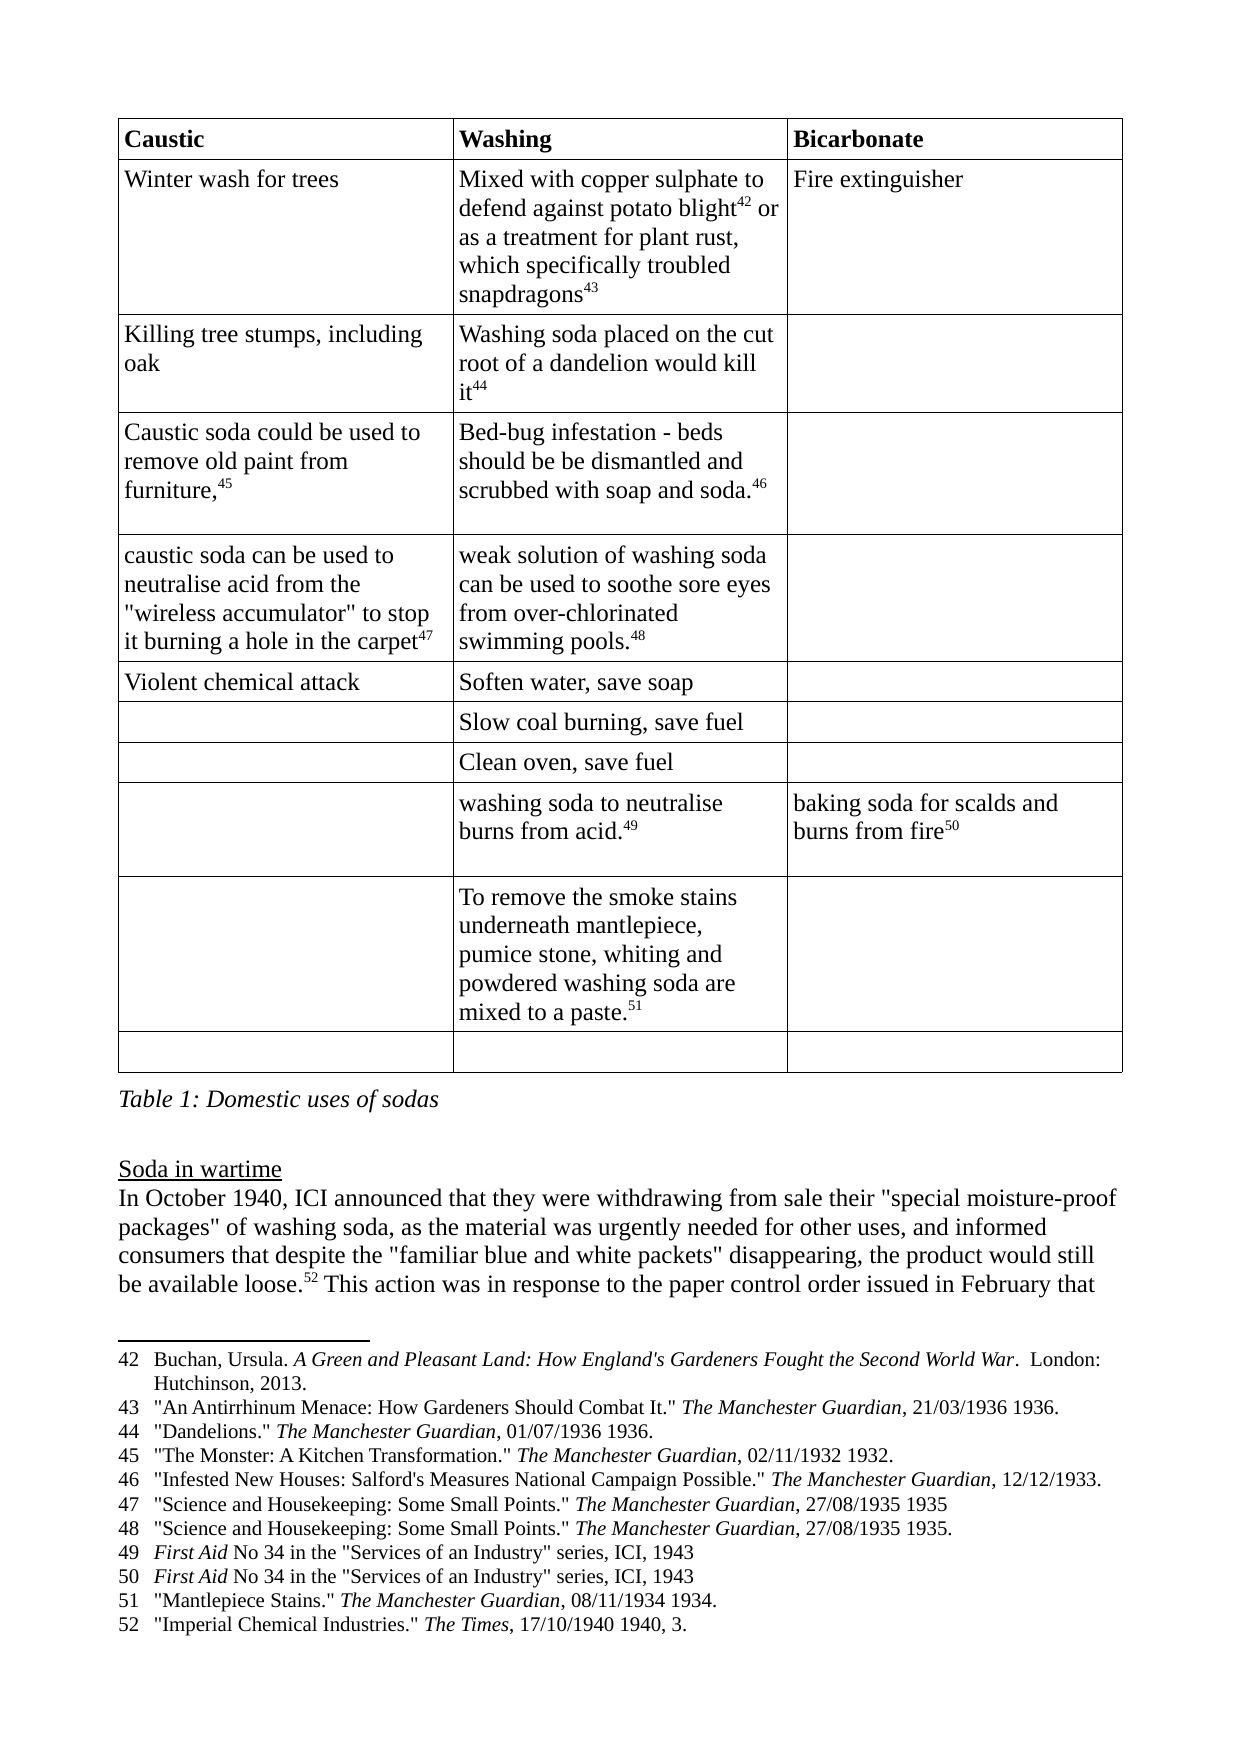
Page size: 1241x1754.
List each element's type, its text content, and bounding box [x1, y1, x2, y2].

table_cell [119, 743, 453, 782]
text Table 1: Domestic uses of sodas [118, 1084, 1122, 1113]
table_cell weak solution of washing soda can be used to soothe sore eyes from over-chlorinated swimming pools. [454, 535, 787, 661]
text "Imperial Chemical Industries." The Times, 17/10/1940 1940, 3. [118, 1612, 1122, 1636]
table_cell [119, 877, 453, 1031]
table_cell [788, 702, 1122, 742]
table_cell To remove the smoke stains underneath mantlepiece, pumice stone, whiting and powdered washing soda are mixed to a paste. [454, 877, 787, 1031]
table_cell Mixed with copper sulphate to defend against potato blight or as a treatment for plant rust, which specifically troubled snapdragons [454, 160, 787, 314]
table_cell Violent chemical attack [119, 662, 453, 701]
table_cell [454, 1032, 787, 1072]
table_cell [788, 315, 1122, 412]
table_cell [788, 662, 1122, 701]
table_cell Winter wash for trees [119, 160, 453, 314]
table_cell [788, 413, 1122, 534]
table_cell Fire extinguisher [788, 160, 1122, 314]
table_header Bicarbonate [788, 119, 1122, 158]
table_header Caustic [119, 119, 453, 158]
table_cell [788, 743, 1122, 782]
table_cell [788, 535, 1122, 661]
table_cell [788, 1032, 1122, 1072]
table_cell [119, 783, 453, 876]
table_cell Bed-bug infestation - beds should be be dismantled and scrubbed with soap and soda. [454, 413, 787, 534]
table_cell [119, 1032, 453, 1072]
text In October 1940, ICI announced that they were withdrawing from sale their "special moisture-proof packages" of washing soda, as the material was urgently needed for other uses, and informed consumers that despite the "familiar blue and white packets" disappearing, the product would still be available loose. This action was in response to the paper control order issued in February that [118, 1183, 1122, 1298]
table_cell Washing soda placed on the cut root of a dandelion would kill it [454, 315, 787, 412]
table_cell Killing tree stumps, including oak [119, 315, 453, 412]
table_cell [119, 702, 453, 742]
text Soda in wartime [118, 1154, 1122, 1183]
table_cell Clean oven, save fuel [454, 743, 787, 782]
table_cell [788, 877, 1122, 1031]
table_cell Soften water, save soap [454, 662, 787, 701]
table_cell Caustic soda could be used to remove old paint from furniture, [119, 413, 453, 534]
table_cell washing soda to neutralise burns from acid. [454, 783, 787, 876]
table_header Washing [454, 119, 787, 158]
table_cell baking soda for scalds and burns from fire [788, 783, 1122, 876]
table_cell caustic soda can be used to neutralise acid from the "wireless accumulator" to stop it burning a hole in the carpet [119, 535, 453, 661]
table_cell Slow coal burning, save fuel [454, 702, 787, 742]
